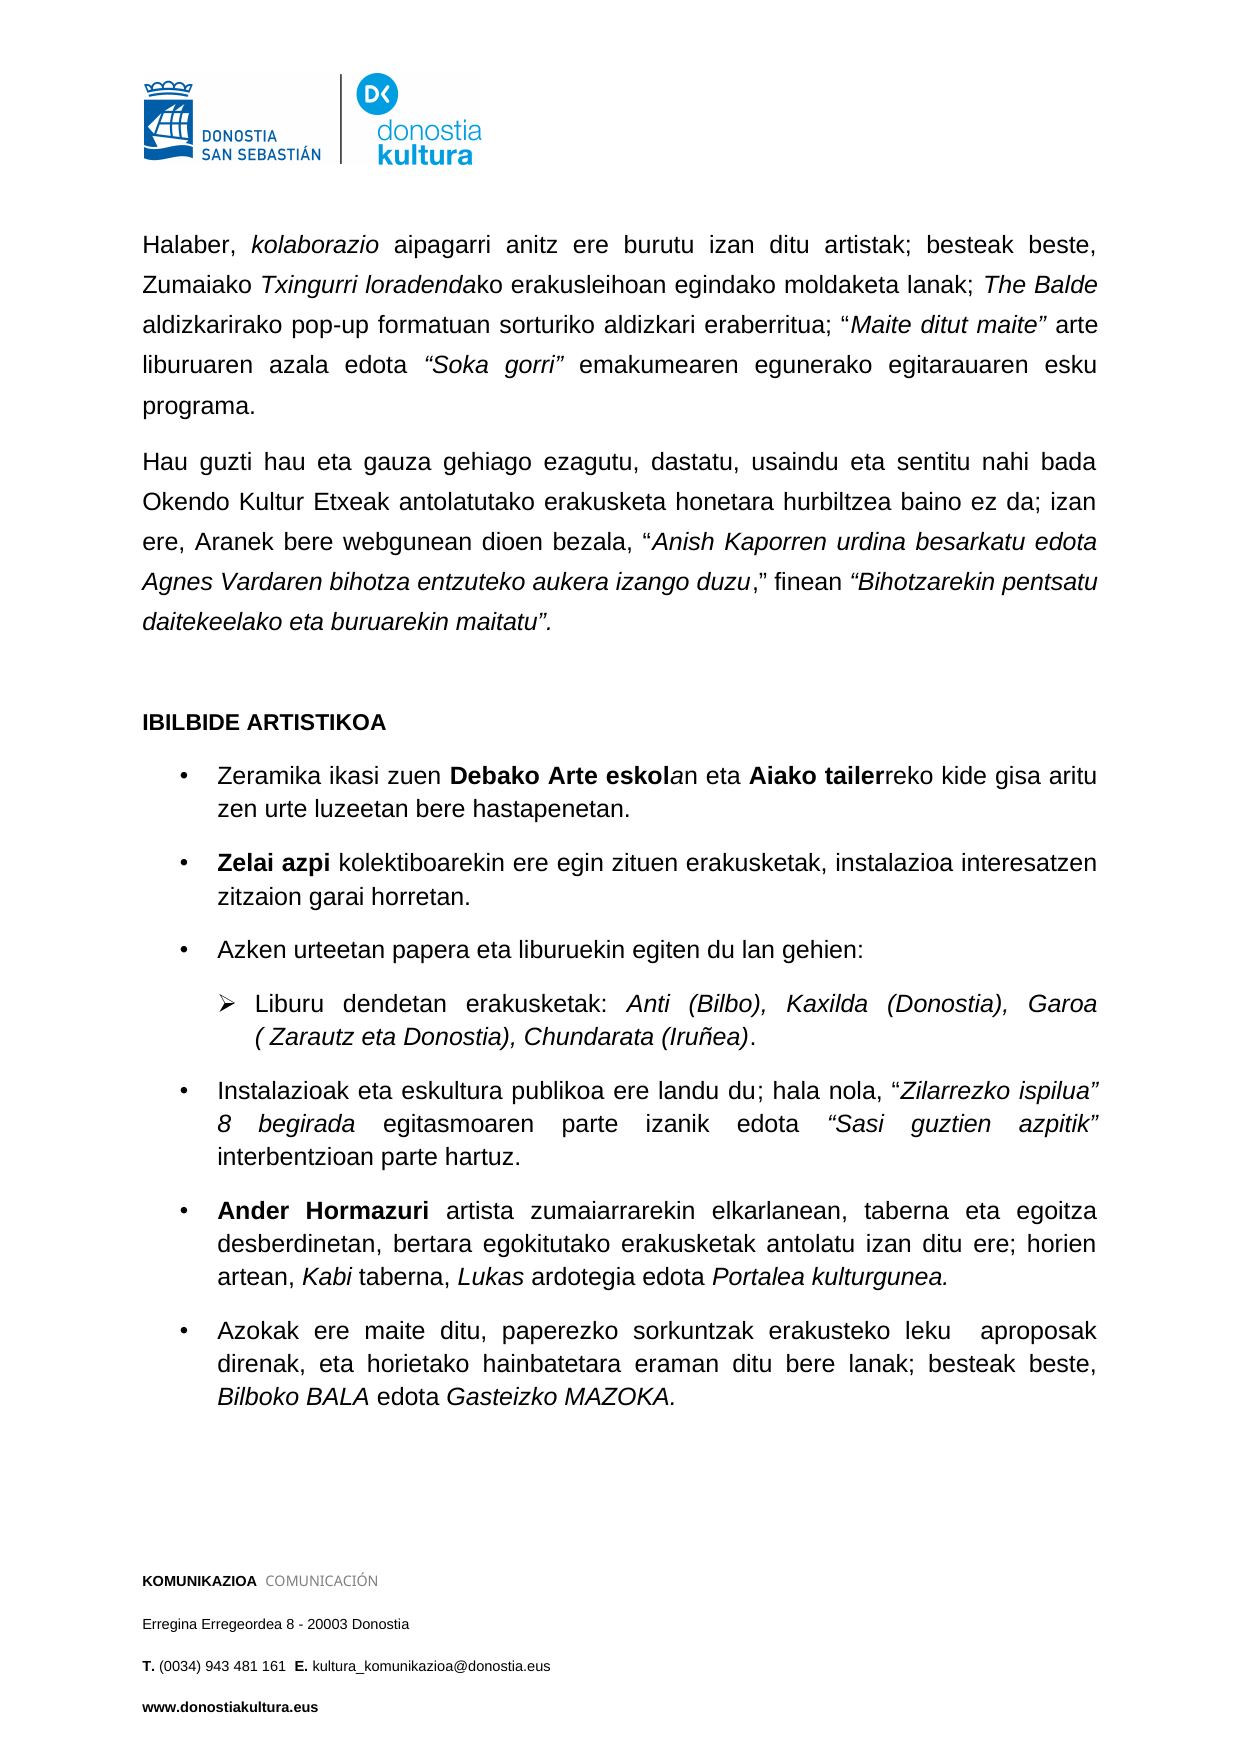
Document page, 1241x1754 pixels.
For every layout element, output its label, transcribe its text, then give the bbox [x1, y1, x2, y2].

list Azken urteetan papera eta liburuekin egiten du lan gehien: [179, 935, 1098, 964]
list Zeramika ikasi zuen Debako Arte eskolan eta Aiako tailerreko kide gisa aritu zen urte luzeetan bere hastapenetan. [179, 761, 1098, 823]
text Halaber, kolaborazio aipagarri anitz ere burutu izan ditu artistak; besteak beste, Zumaiako Txingurri loradendako erakusleihoan egindako moldaketa lanak; The Balde aldizkarirako pop-up formatuan sorturiko aldizkari eraberritua; “Maite ditut maite” arte liburuaren azala edota “Soka gorri” emakumearen egunerako egitarauaren esku programa. [142, 230, 1098, 419]
list Ander Hormazuri artista zumaiarrarekin elkarlanean, taberna eta egoitza desberdinetan, bertara egokitutako erakusketak antolatu izan ditu ere; horien artean, Kabi taberna, Lukas ardotegia edota Portalea kulturgunea. [179, 1196, 1098, 1291]
text IBILBIDE ARTISTIKOA [142, 709, 1098, 735]
picture [382, 86, 388, 102]
list Zelai azpi kolektiboarekin ere egin zituen erakusketak, instalazioa interesatzen zitzaion garai horretan. [179, 848, 1098, 910]
list Instalazioak eta eskultura publikoa ere landu du; hala nola, “Zilarrezko ispilua” 8 begirada egitasmoaren parte izanik edota “Sasi guztien azpitik” interbentzioan parte hartuz. [179, 1076, 1098, 1171]
list Liburu dendetan erakusketak: Anti (Bilbo), Kaxilda (Donostia), Garoa ( Zarautz eta Donostia), Chundarata (Iruñea). [217, 989, 1098, 1051]
picture [144, 73, 482, 165]
list Azokak ere maite ditu, paperezko sorkuntzak erakusteko leku aproposak direnak, eta horietako hainbatetara eraman ditu bere lanak; besteak beste, Bilboko BALA edota Gasteizko MAZOKA. [179, 1316, 1098, 1411]
picture [366, 86, 378, 102]
text Hau guzti hau eta gauza gehiago ezagutu, dastatu, usaindu eta sentitu nahi bada Okendo Kultur Etxeak antolatutako erakusketa honetara hurbiltzea baino ez da; izan ere, Aranek bere webgunean dioen bezala, “Anish Kaporren urdina besarkatu edota Agnes Vardaren bihotza entzuteko aukera izango duzu,” finean “Bihotzarekin pentsatu daitekeelako eta buruarekin maitatu”. [142, 446, 1098, 636]
